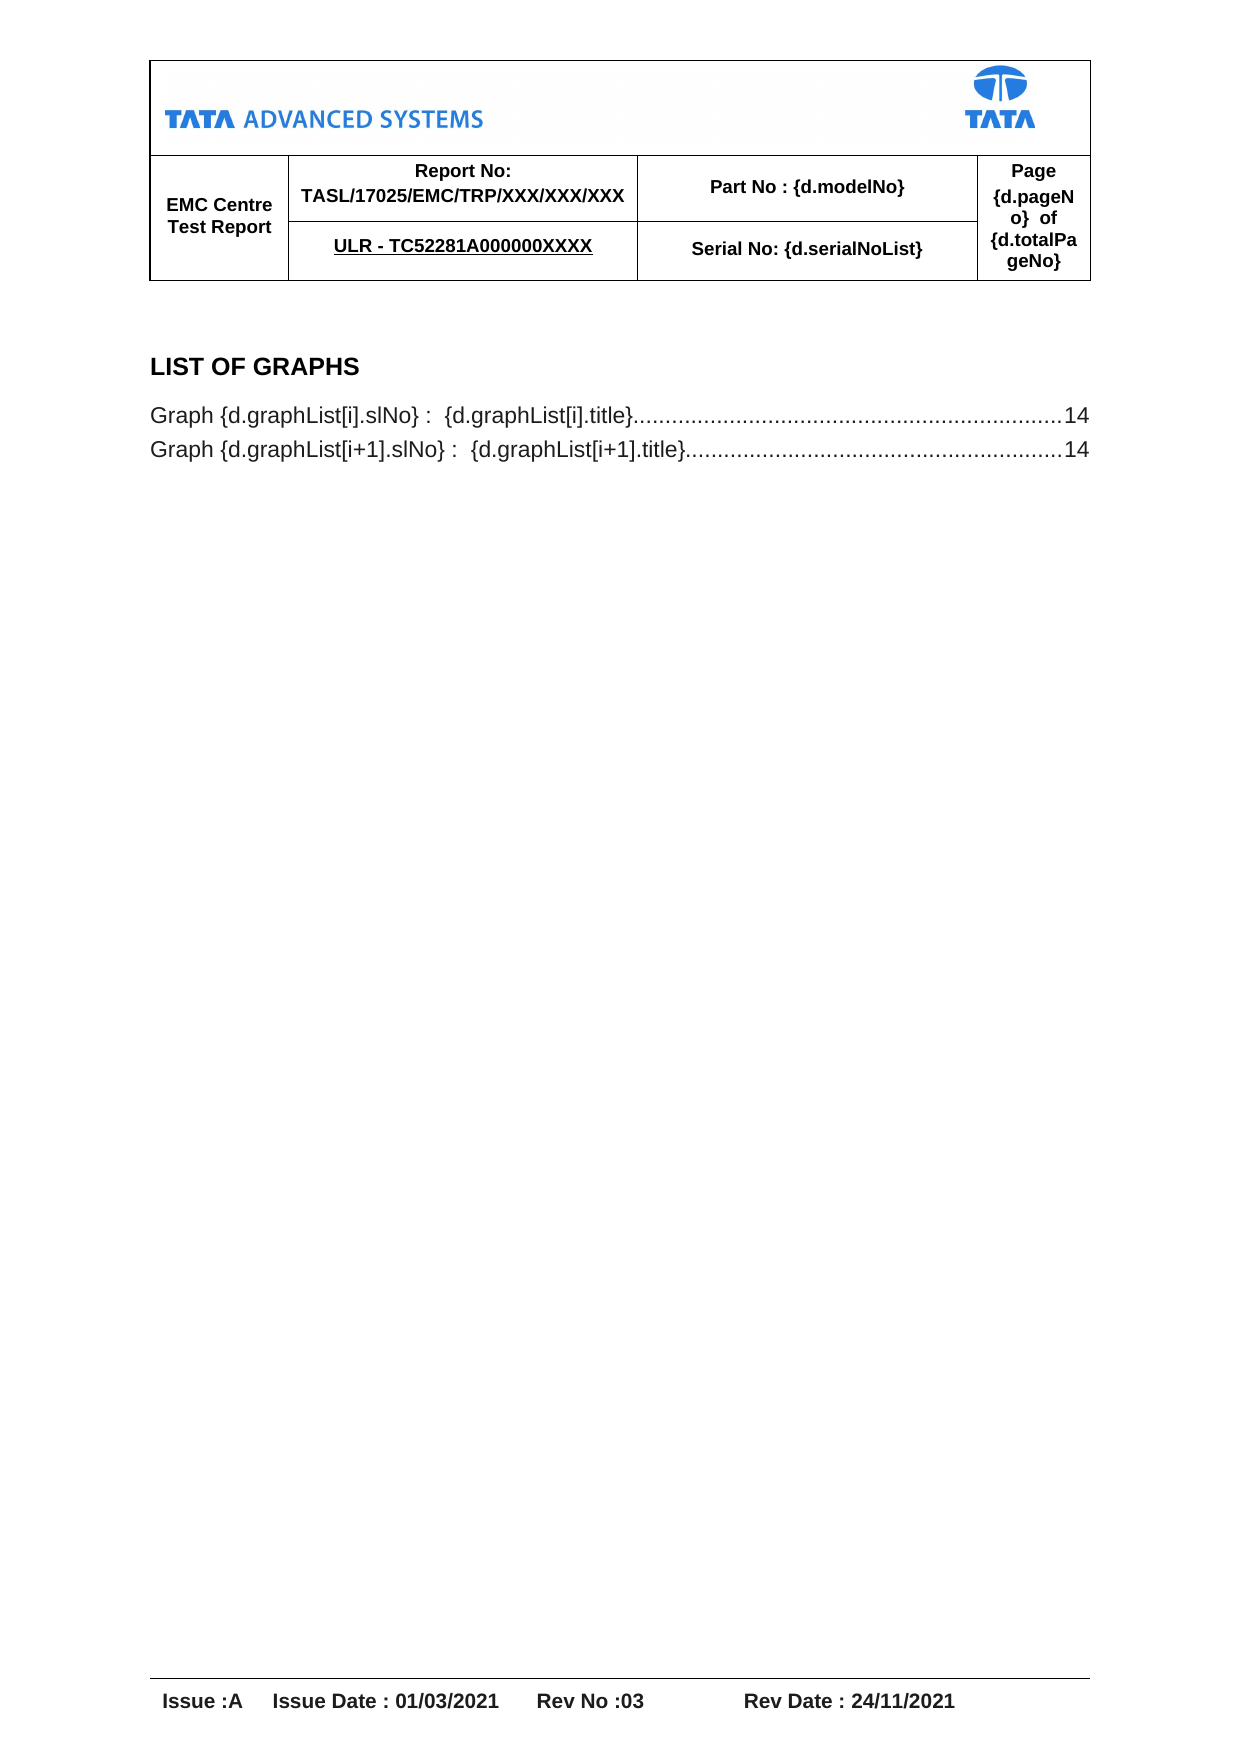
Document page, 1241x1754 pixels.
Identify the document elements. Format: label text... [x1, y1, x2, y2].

text LIST OF GRAPHS [150, 352, 1090, 381]
text Graph {d.graphList[i].slNo} : {d.graphList[i].title} 14 [150, 402, 1090, 428]
picture [165, 65, 1035, 147]
text Graph {d.graphList[i+1].slNo} : {d.graphList[i+1].title} 14 [150, 436, 1090, 462]
